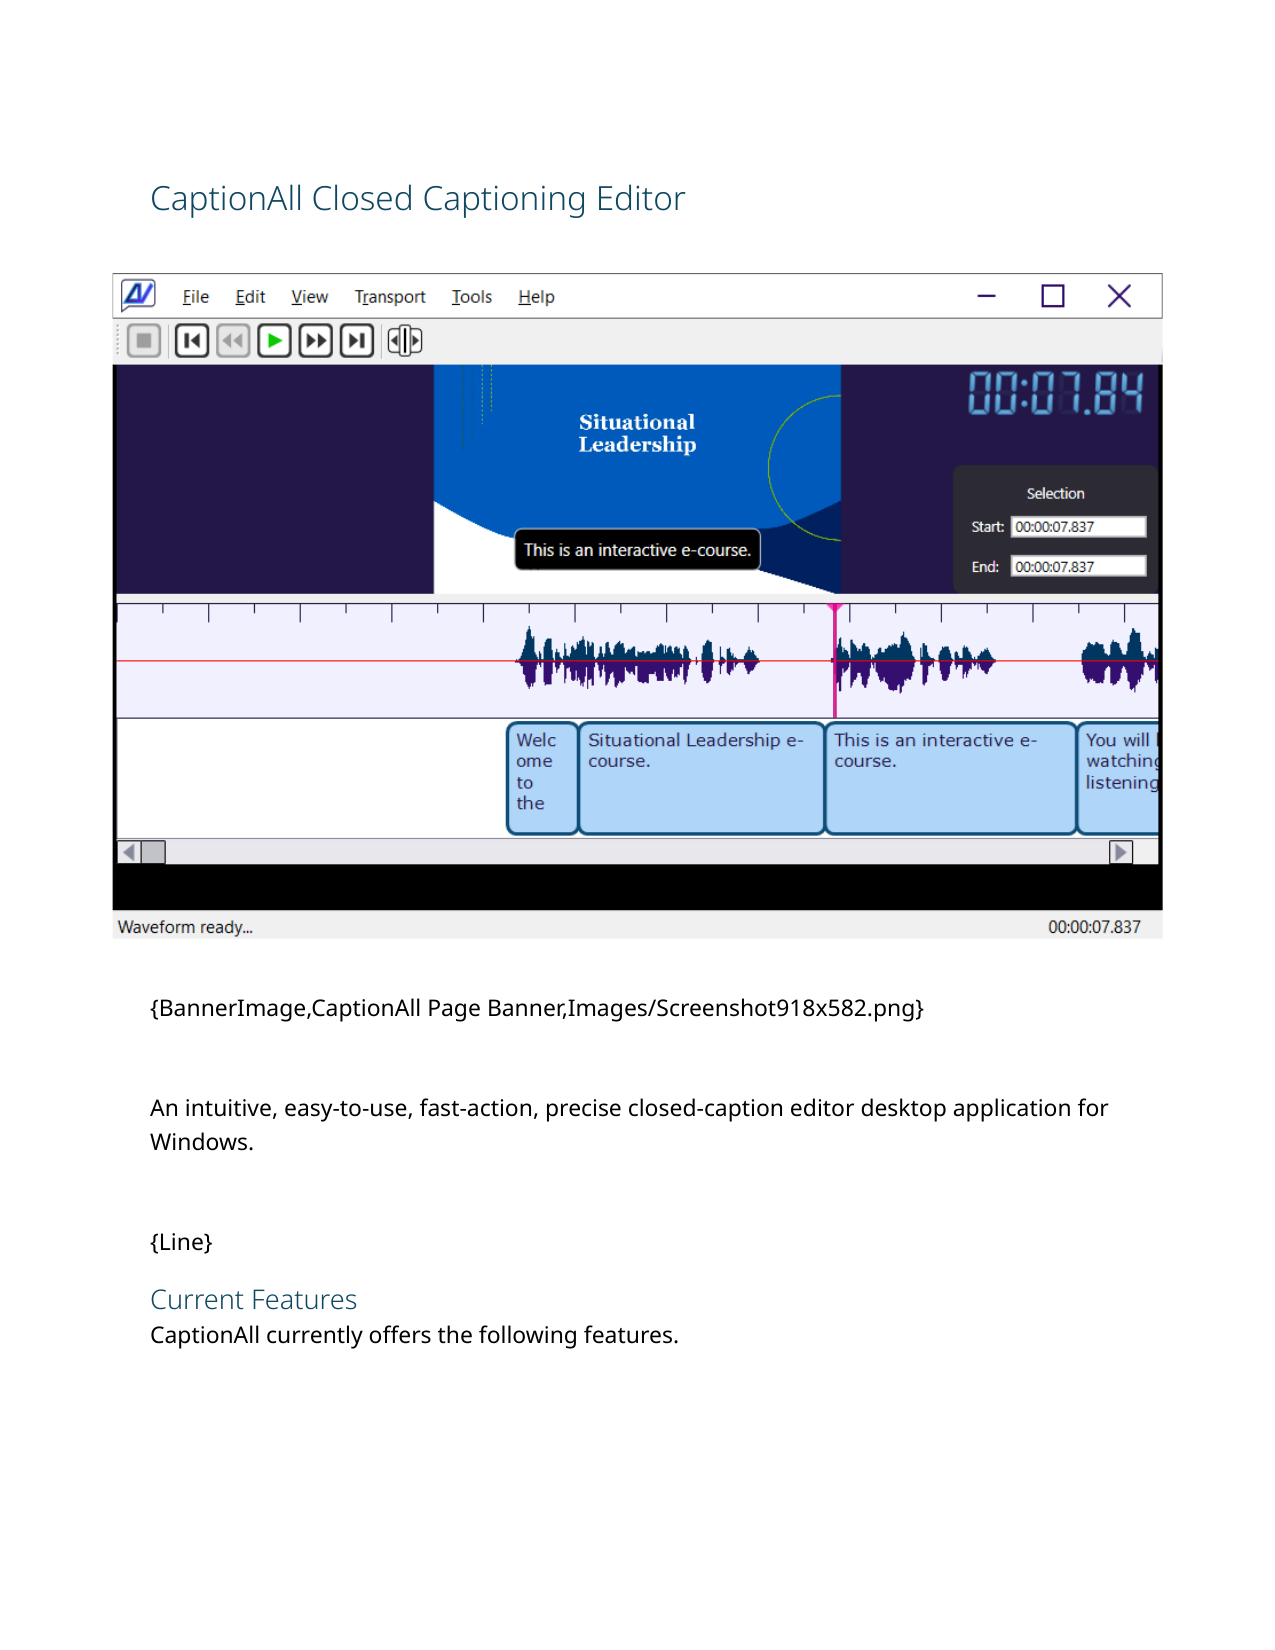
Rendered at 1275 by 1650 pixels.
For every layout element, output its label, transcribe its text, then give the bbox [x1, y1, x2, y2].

text CaptionAll currently offers the following features. [150, 1319, 1125, 1351]
text {Line} [150, 1226, 1125, 1257]
text {BannerImage,CaptionAll Page Banner,Images/Screenshot918x582.png} [150, 992, 1125, 1023]
subtitle CaptionAll Closed Captioning Editor [150, 175, 1125, 220]
subtitle Current Features [150, 1280, 1125, 1317]
text An intuitive, easy-to-use, fast-action, precise closed-caption editor desktop application for Windows. [150, 1092, 1125, 1157]
picture [112, 273, 1163, 940]
